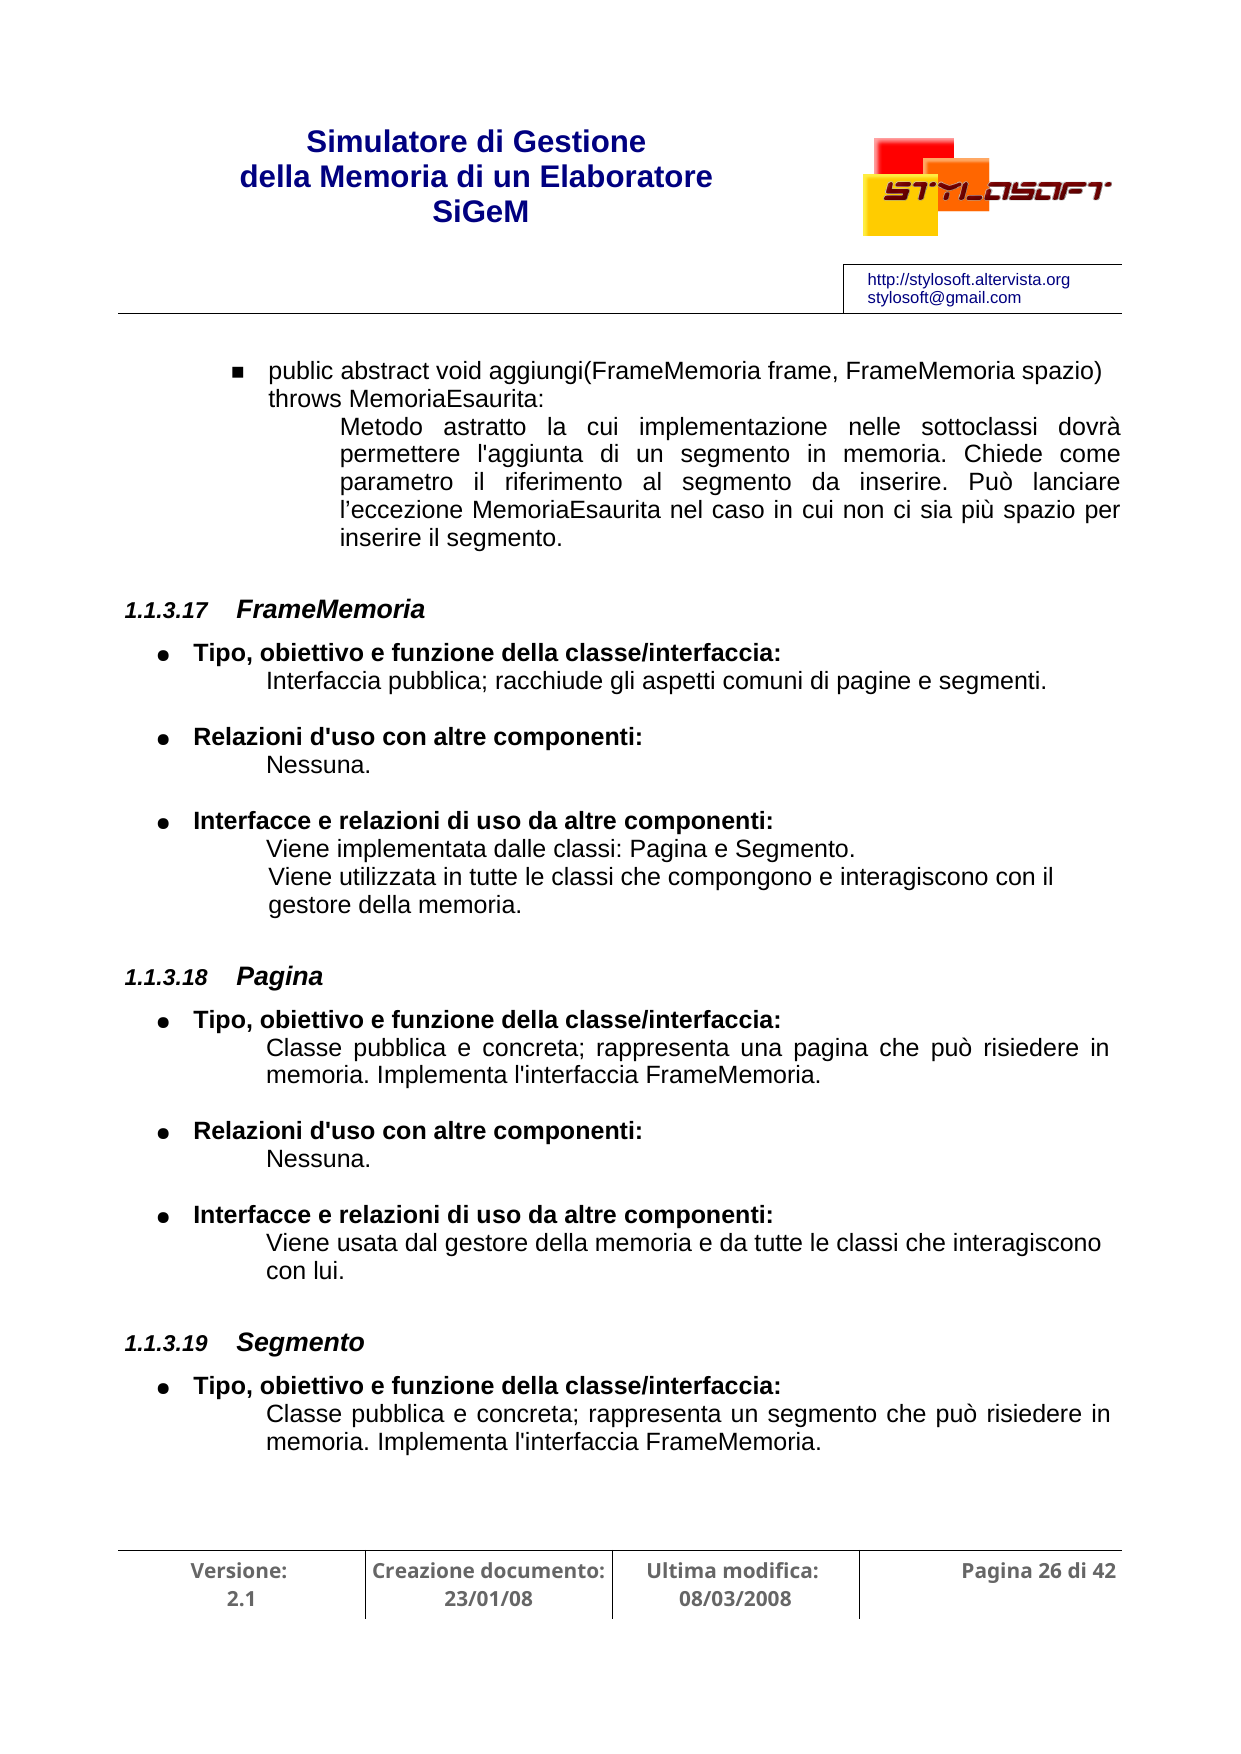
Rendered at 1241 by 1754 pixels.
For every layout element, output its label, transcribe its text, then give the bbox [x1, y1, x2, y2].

list Classe pubblica e concreta; rappresenta una pagina che può risiedere in memoria. Implementa l'interfaccia FrameMemoria. [156, 1033, 1122, 1089]
list Relazioni d'uso con altre componenti: [156, 1117, 1122, 1145]
list Nessuna. [156, 1145, 1122, 1173]
list Interfacce e relazioni di uso da altre componenti: [156, 807, 1122, 834]
subtitle Pagina [118, 961, 1122, 991]
list Interfacce e relazioni di uso da altre componenti: [156, 1201, 1122, 1229]
list Viene utilizzata in tutte le classi che compongono e interagiscono con il gestore della memoria. [231, 862, 1122, 918]
list Relazioni d'uso con altre componenti: [156, 723, 1122, 751]
list Classe pubblica e concreta; rappresenta un segmento che può risiedere in memoria. Implementa l'interfaccia FrameMemoria. [156, 1400, 1122, 1456]
list Tipo, obiettivo e funzione della classe/interfaccia: [156, 1006, 1122, 1033]
subtitle FrameMemoria [118, 595, 1122, 624]
list Nessuna. [156, 751, 1122, 779]
list public abstract void aggiungi(FrameMemoria frame, FrameMemoria spazio) throws MemoriaEsaurita: [231, 357, 1122, 412]
subtitle Segmento [118, 1327, 1122, 1357]
list Viene usata dal gestore della memoria e da tutte le classi che interagiscono con lui. [156, 1229, 1122, 1285]
text Metodo astratto la cui implementazione nelle sottoclassi dovrà permettere l'aggiunta di un segmento in memoria. Chiede come parametro il riferimento al segmento da inserire. Può lanciare l’eccezione MemoriaEsaurita nel caso in cui non ci sia più spazio per inserire il segmento. [339, 412, 1122, 552]
list Interfaccia pubblica; racchiude gli aspetti comuni di pagine e segmenti. [156, 667, 1122, 695]
picture [848, 123, 1117, 247]
list Viene implementata dalle classi: Pagina e Segmento. [156, 834, 1122, 862]
list Tipo, obiettivo e funzione della classe/interfaccia: [156, 639, 1122, 667]
list Tipo, obiettivo e funzione della classe/interfaccia: [156, 1372, 1122, 1400]
